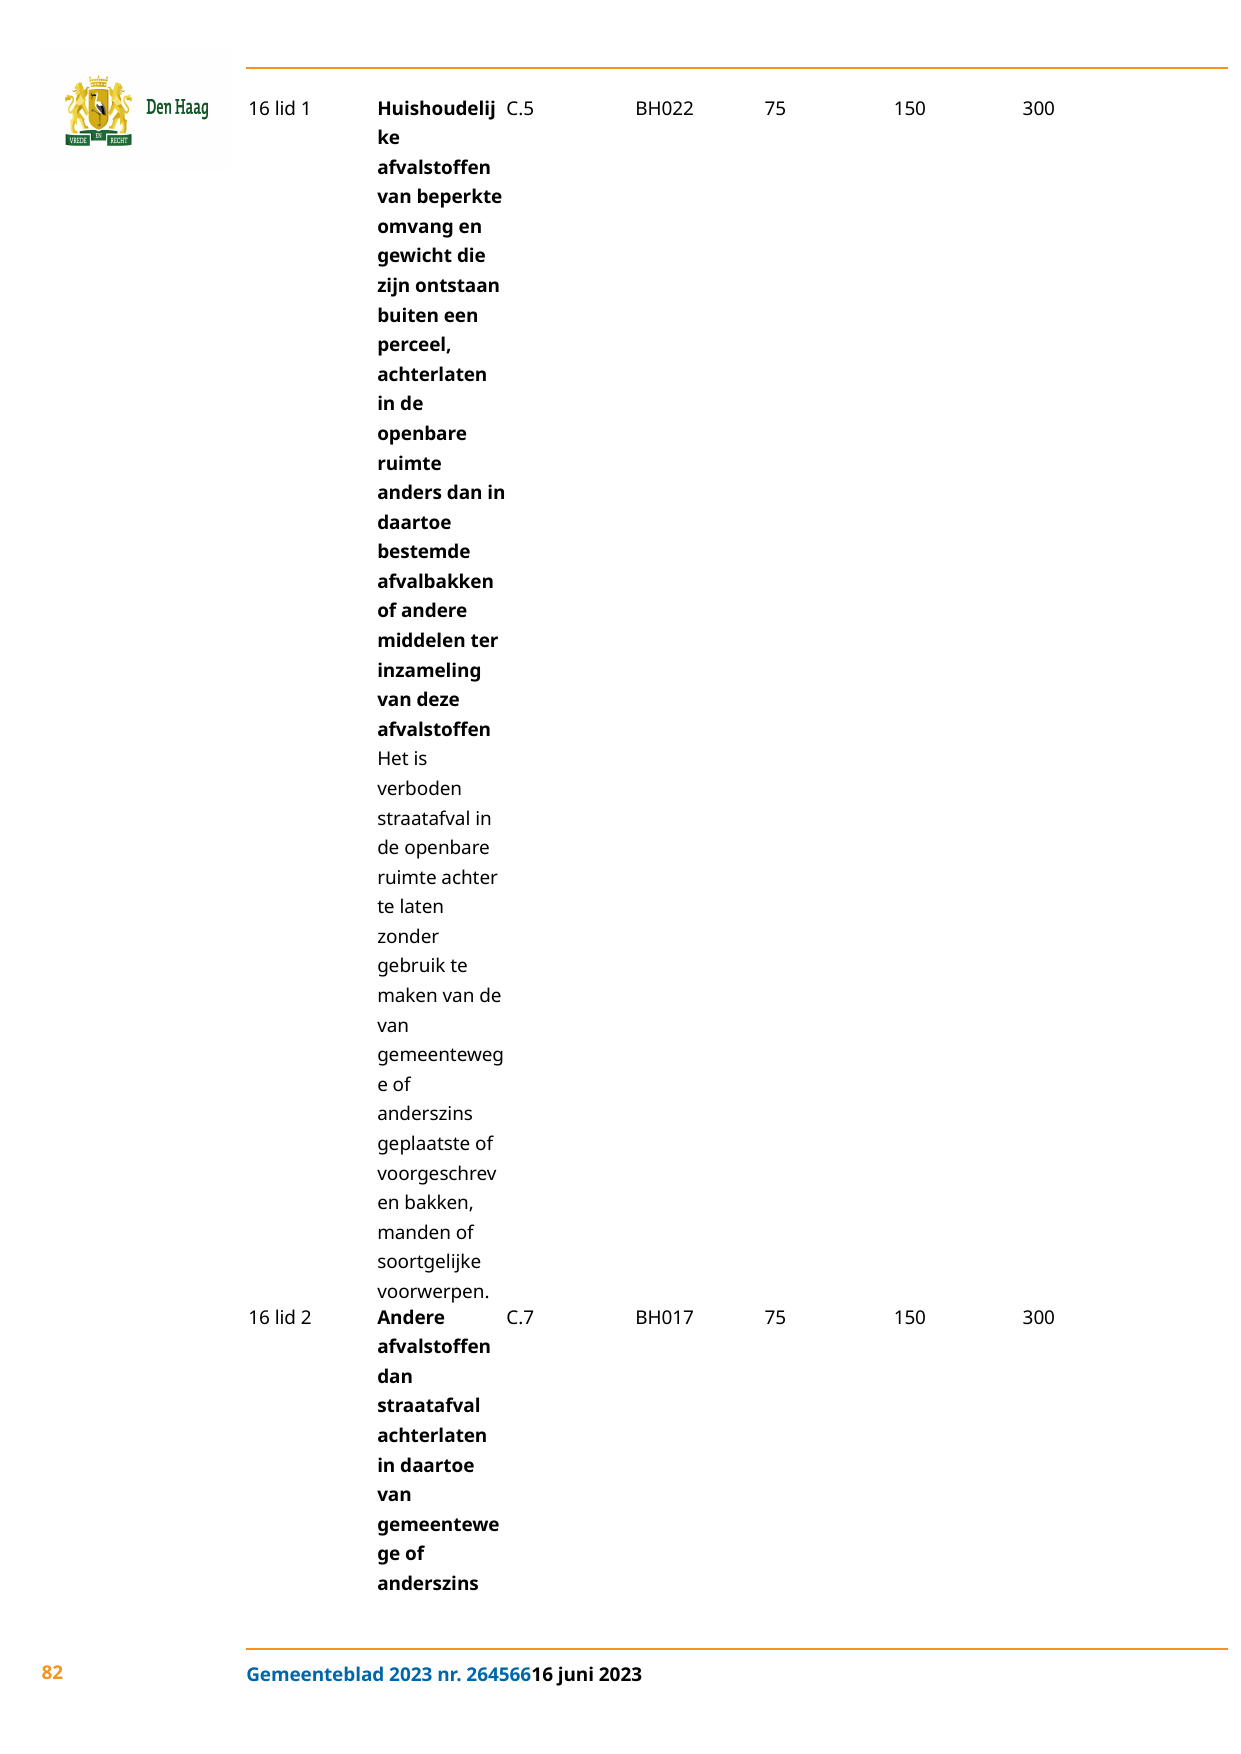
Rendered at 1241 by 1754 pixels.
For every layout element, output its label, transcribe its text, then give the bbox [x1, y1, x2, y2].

table_cell C.5 [506, 95, 635, 1304]
table_cell 16 lid 2 [248, 1304, 377, 1596]
table_cell 16 lid 1 [248, 95, 377, 1304]
table_cell C.7 [506, 1304, 635, 1596]
table_cell 300 [1023, 95, 1152, 1304]
picture [41, 47, 231, 172]
table_cell Huishoudelijke afvalstoffen van beperkte omvang en gewicht die zijn ontstaan buiten een perceel, achterlaten in de openbare ruimte anders dan in daartoe bestemde afvalbakken of andere middelen ter inzameling van deze afvalstoffen Het is verboden straatafval in de openbare ruimte achter te laten zonder gebruik te maken van de van gemeentewege of anderszins geplaatste of voorgeschreven bakken, manden of soortgelijke voorwerpen. [377, 95, 506, 1304]
table_cell BH022 [635, 95, 764, 1304]
table_cell Andere afvalstoffen dan straatafval achterlaten in daartoe van gemeentewege of anderszins [377, 1304, 506, 1596]
table_cell 150 [894, 1304, 1022, 1596]
table_cell 75 [764, 95, 893, 1304]
table_cell 75 [764, 1304, 893, 1596]
table_cell 300 [1023, 1304, 1152, 1596]
table_cell BH017 [635, 1304, 764, 1596]
table_cell 150 [894, 95, 1022, 1304]
